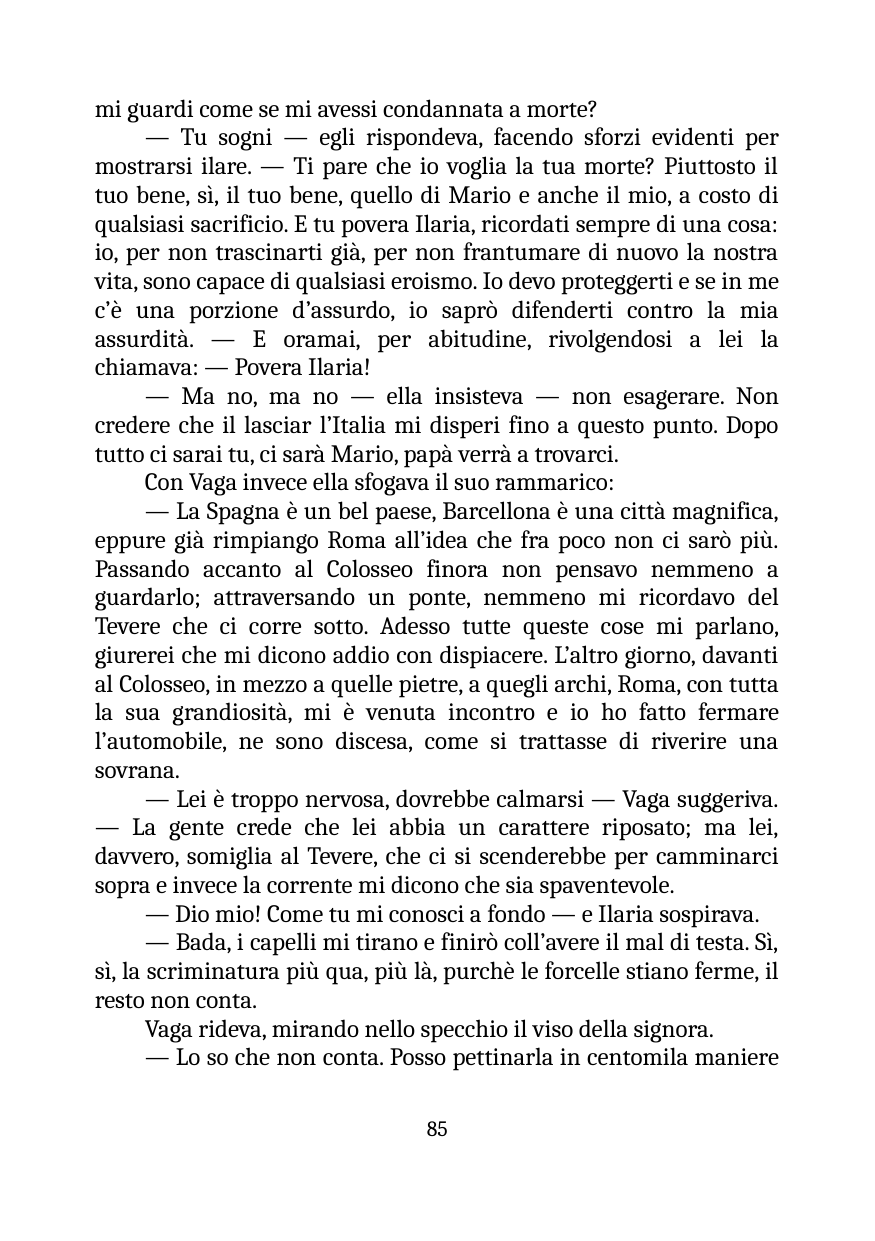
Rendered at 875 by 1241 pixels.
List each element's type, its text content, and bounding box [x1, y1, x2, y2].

text — Lo so che non conta. Posso pettinarla in centomila maniere [94, 1043, 779, 1072]
text — Lei è troppo nervosa, dovrebbe calmarsi — Vaga suggeriva. — La gente crede che lei abbia un carattere riposato; ma lei, davvero, somiglia al Tevere, che ci si scenderebbe per camminarci sopra e invece la corrente mi dicono che sia spaventevole. [94, 784, 779, 899]
text — Bada, i capelli mi tirano e finirò coll’avere il mal di testa. Sì, sì, la scriminatura più qua, più là, purchè le forcelle stiano ferme, il resto non conta. [94, 928, 779, 1014]
text Vaga rideva, mirando nello specchio il viso della signora. [94, 1014, 779, 1043]
text Con Vaga invece ella sfogava il suo rammarico: [94, 468, 779, 497]
text — La Spagna è un bel paese, Barcellona è una città magnifica, eppure già rimpiango Roma all’idea che fra poco non ci sarò più. Passando accanto al Colosseo finora non pensavo nemmeno a guardarlo; attraversando un ponte, nemmeno mi ricordavo del Tevere che ci corre sotto. Adesso tutte queste cose mi parlano, giurerei che mi dicono addio con dispiacere. L’altro giorno, davanti al Colosseo, in mezzo a quelle pietre, a quegli archi, Roma, con tutta la sua grandiosità, mi è venuta incontro e io ho fatto fermare l’automobile, ne sono discesa, come si trattasse di riverire una sovrana. [94, 497, 779, 784]
text — Tu sogni — egli rispondeva, facendo sforzi evidenti per mostrarsi ilare. — Ti pare che io voglia la tua morte? Piuttosto il tuo bene, sì, il tuo bene, quello di Mario e anche il mio, a costo di qualsiasi sacrificio. E tu povera Ilaria, ricordati sempre di una cosa: io, per non trascinarti già, per non frantumare di nuovo la nostra vita, sono capace di qualsiasi eroismo. Io devo proteggerti e se in me c’è una porzione d’assurdo, io saprò difenderti contro la mia assurdità. — E oramai, per abitudine, rivolgendosi a lei la chiamava: — Povera Ilaria! [94, 123, 779, 382]
text — Ma no, ma no — ella insisteva — non esagerare. Non credere che il lasciar l’Italia mi disperi fino a questo punto. Dopo tutto ci sarai tu, ci sarà Mario, papà verrà a trovarci. [94, 382, 779, 468]
text mi guardi come se mi avessi condannata a morte? [94, 94, 779, 123]
text — Dio mio! Come tu mi conosci a fondo — e Ilaria sospirava. [94, 899, 779, 928]
